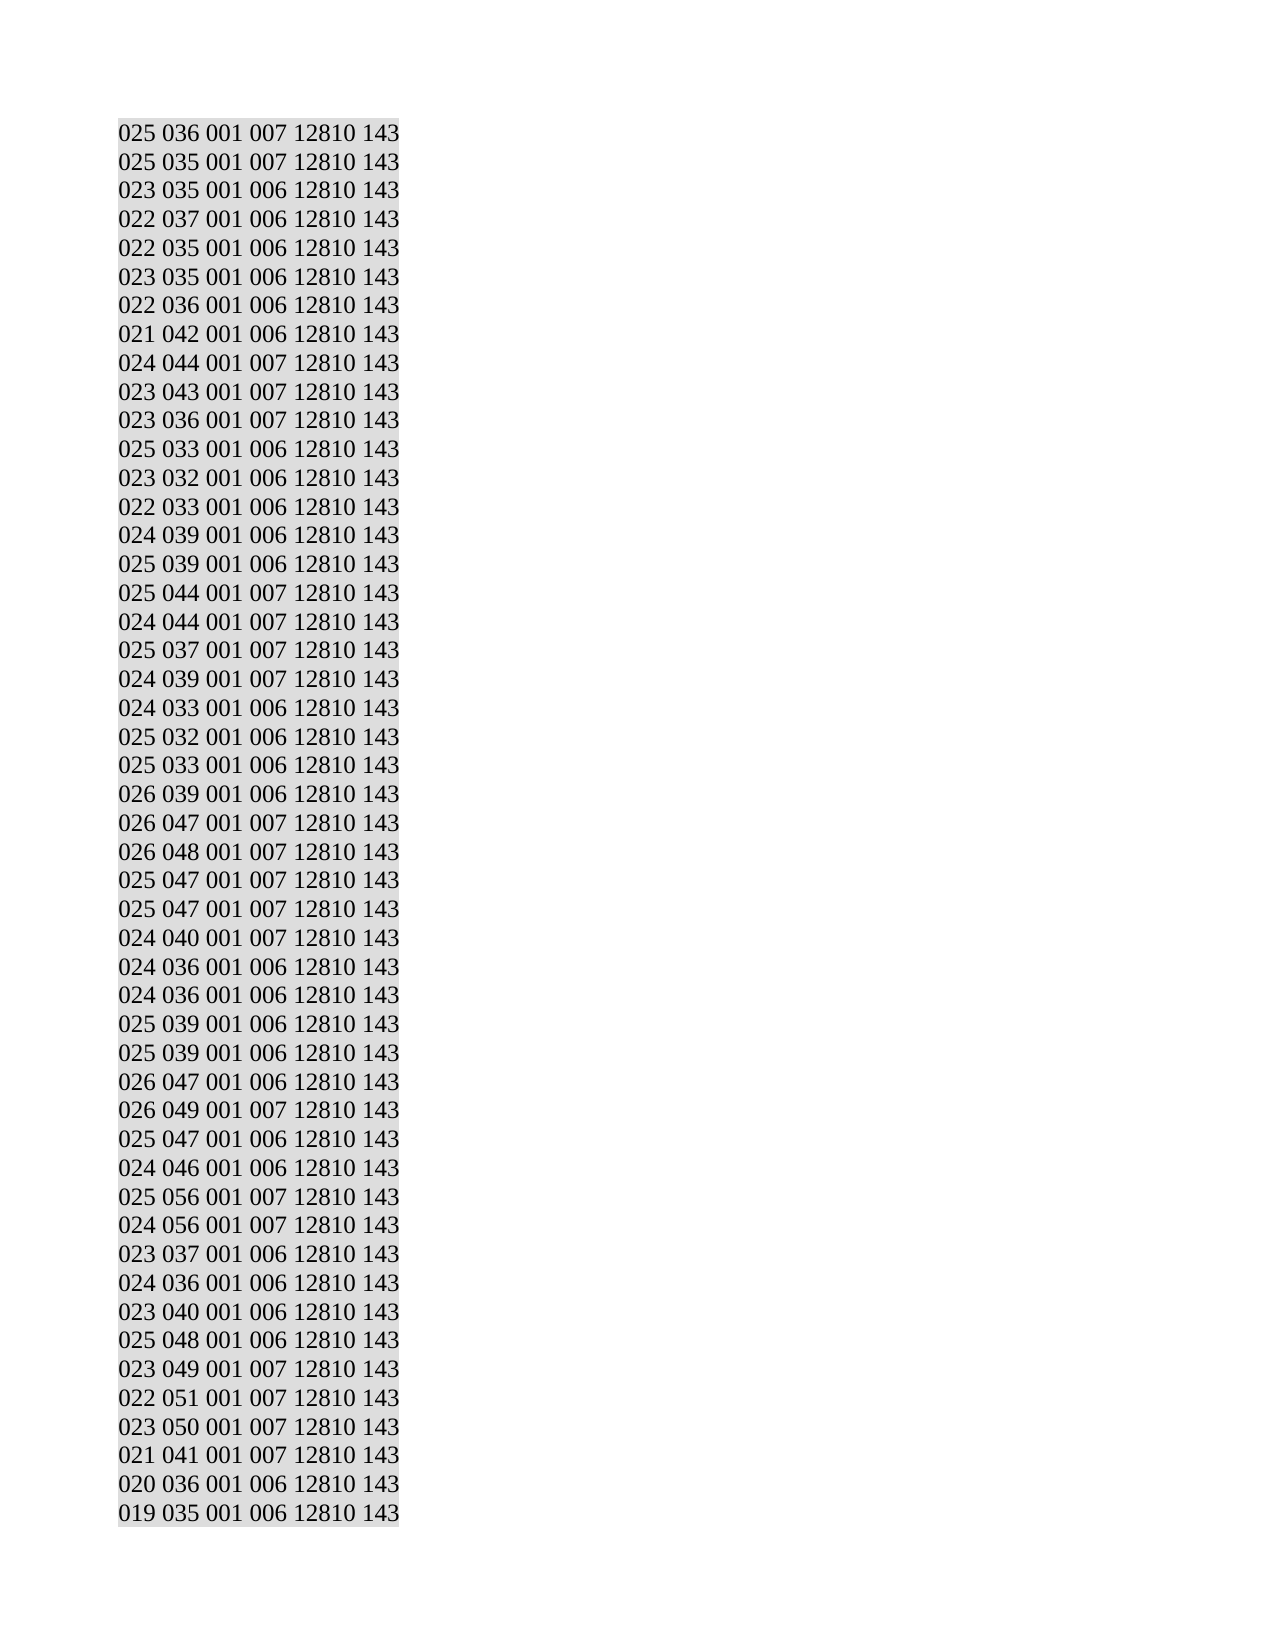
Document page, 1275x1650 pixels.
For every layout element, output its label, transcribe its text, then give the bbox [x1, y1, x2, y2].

text 025 047 001 007 12810 143 [118, 866, 1157, 894]
text 025 039 001 006 12810 143 [118, 1009, 1157, 1038]
text 022 033 001 006 12810 143 [118, 492, 1157, 521]
text 025 033 001 006 12810 143 [118, 434, 1157, 463]
text 021 042 001 006 12810 143 [118, 319, 1157, 348]
text 025 039 001 006 12810 143 [118, 549, 1157, 578]
text 025 032 001 006 12810 143 [118, 722, 1157, 751]
text 023 050 001 007 12810 143 [118, 1412, 1157, 1441]
text 024 056 001 007 12810 143 [118, 1211, 1157, 1239]
text 024 033 001 006 12810 143 [118, 693, 1157, 722]
text 024 039 001 007 12810 143 [118, 664, 1157, 693]
text 023 036 001 007 12810 143 [118, 406, 1157, 434]
text 026 048 001 007 12810 143 [118, 837, 1157, 866]
text 025 047 001 006 12810 143 [118, 1124, 1157, 1153]
text 022 036 001 006 12810 143 [118, 291, 1157, 319]
text 023 035 001 006 12810 143 [118, 262, 1157, 291]
text 022 051 001 007 12810 143 [118, 1383, 1157, 1412]
text 023 035 001 006 12810 143 [118, 176, 1157, 204]
text 023 040 001 006 12810 143 [118, 1297, 1157, 1326]
text 025 035 001 007 12810 143 [118, 147, 1157, 176]
text 025 044 001 007 12810 143 [118, 578, 1157, 607]
text 024 036 001 006 12810 143 [118, 952, 1157, 981]
text 023 043 001 007 12810 143 [118, 377, 1157, 406]
text 022 037 001 006 12810 143 [118, 204, 1157, 233]
text 025 039 001 006 12810 143 [118, 1038, 1157, 1067]
text 024 039 001 006 12810 143 [118, 521, 1157, 549]
text 026 049 001 007 12810 143 [118, 1096, 1157, 1124]
text 025 056 001 007 12810 143 [118, 1182, 1157, 1211]
text 023 037 001 006 12810 143 [118, 1239, 1157, 1268]
text 026 047 001 006 12810 143 [118, 1067, 1157, 1096]
text 024 044 001 007 12810 143 [118, 348, 1157, 377]
text 020 036 001 006 12810 143 [118, 1469, 1157, 1498]
text 025 036 001 007 12810 143 [118, 118, 1157, 147]
text 024 036 001 006 12810 143 [118, 981, 1157, 1009]
text 025 047 001 007 12810 143 [118, 894, 1157, 923]
text 022 035 001 006 12810 143 [118, 233, 1157, 262]
text 021 041 001 007 12810 143 [118, 1441, 1157, 1469]
text 023 049 001 007 12810 143 [118, 1354, 1157, 1383]
text 025 048 001 006 12810 143 [118, 1326, 1157, 1354]
text 025 033 001 006 12810 143 [118, 751, 1157, 779]
text 024 040 001 007 12810 143 [118, 923, 1157, 952]
text 025 037 001 007 12810 143 [118, 636, 1157, 664]
text 023 032 001 006 12810 143 [118, 463, 1157, 492]
text 026 047 001 007 12810 143 [118, 808, 1157, 837]
text 026 039 001 006 12810 143 [118, 779, 1157, 808]
text 024 036 001 006 12810 143 [118, 1268, 1157, 1297]
text 019 035 001 006 12810 143 [118, 1498, 1157, 1527]
text 024 046 001 006 12810 143 [118, 1153, 1157, 1182]
text 024 044 001 007 12810 143 [118, 607, 1157, 636]
